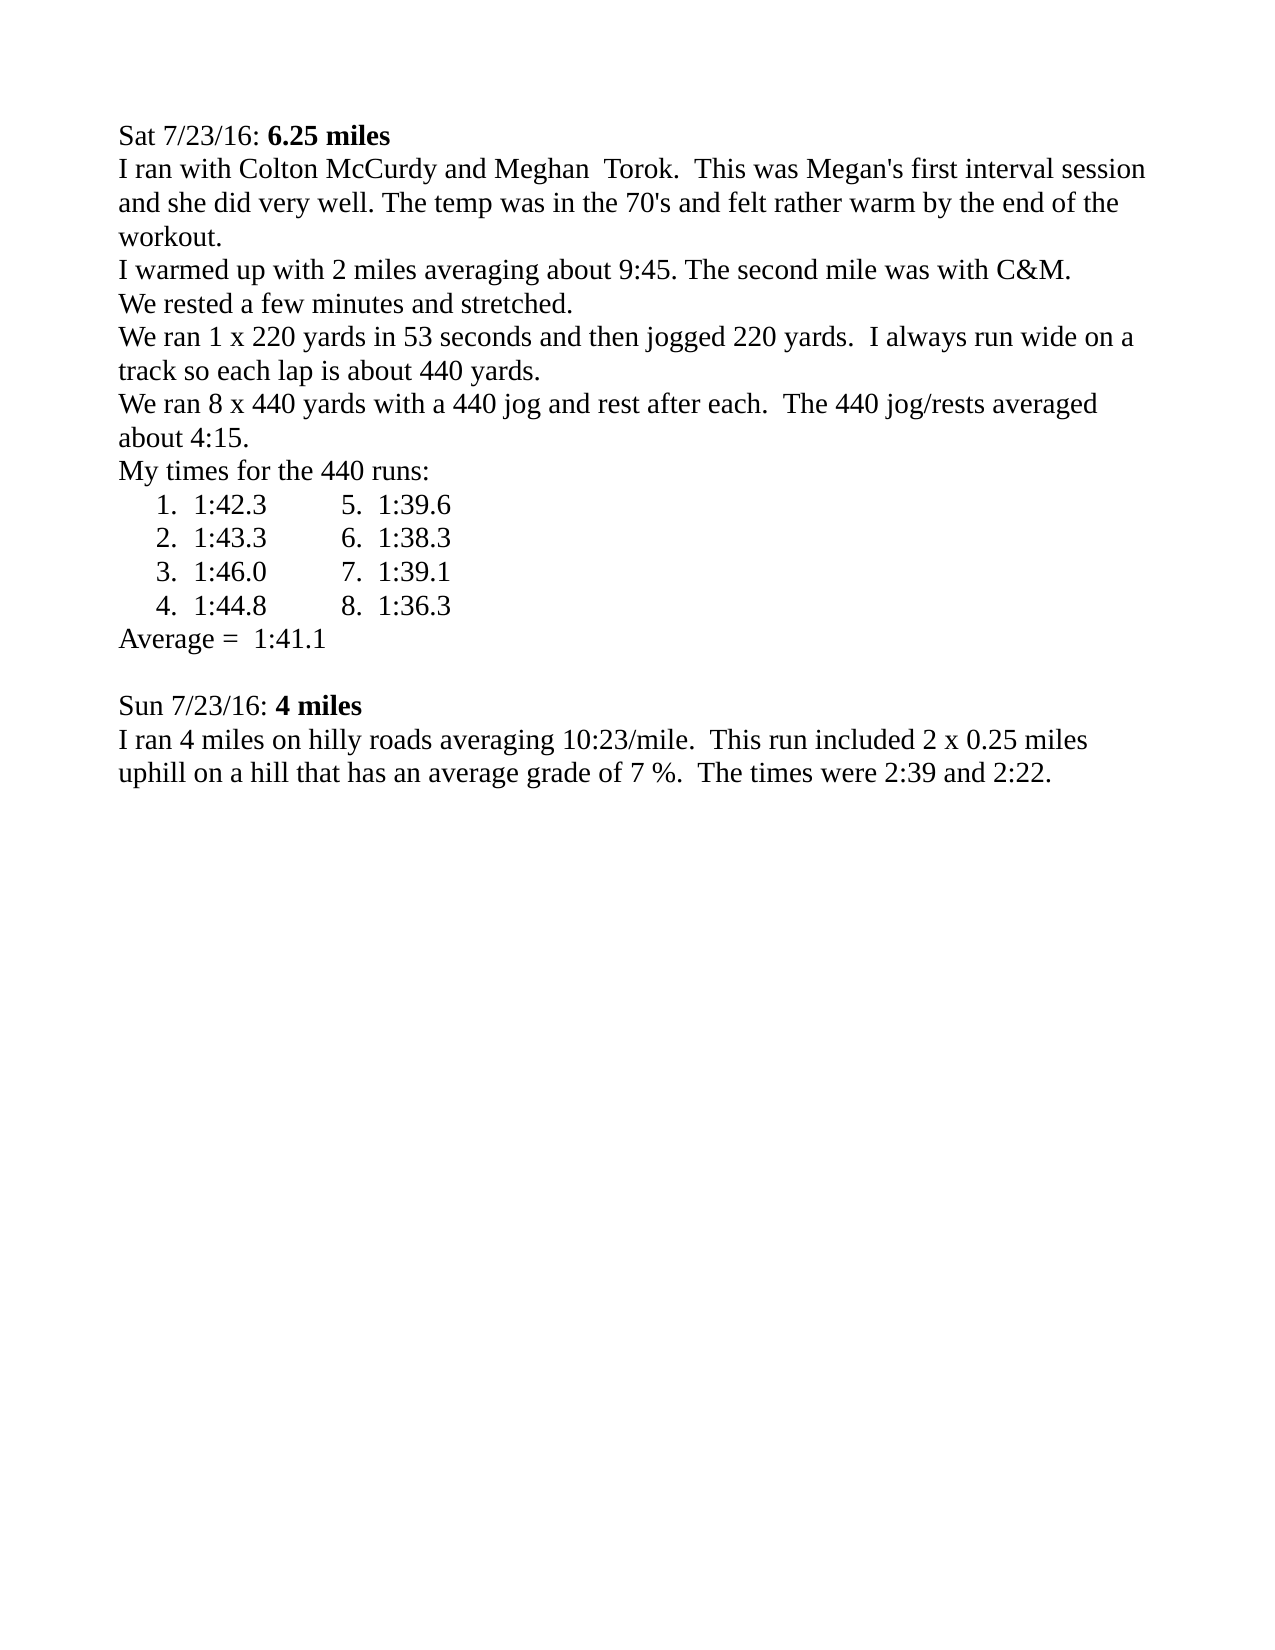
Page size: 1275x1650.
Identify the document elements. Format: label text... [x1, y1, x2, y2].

text Average = 1:41.1 [118, 621, 1157, 655]
text Sat 7/23/16: 6.25 miles [118, 118, 1157, 152]
text Sun 7/23/16: 4 miles [118, 688, 1157, 722]
list 1:46.0 7. 1:39.1 [156, 554, 1157, 588]
text My times for the 440 runs: [118, 453, 1157, 487]
text We ran 1 x 220 yards in 53 seconds and then jogged 220 yards. I always run wide on a track so each lap is about 440 yards. [118, 319, 1157, 386]
text We ran 8 x 440 yards with a 440 jog and rest after each. The 440 jog/rests averaged about 4:15. [118, 386, 1157, 453]
text I ran 4 miles on hilly roads averaging 10:23/mile. This run included 2 x 0.25 miles uphill on a hill that has an average grade of 7 %. The times were 2:39 and 2:22. [118, 722, 1157, 789]
text I warmed up with 2 miles averaging about 9:45. The second mile was with C&M. [118, 252, 1157, 286]
list 1:43.3 6. 1:38.3 [156, 521, 1157, 554]
list 1:42.3 5. 1:39.6 [156, 487, 1157, 521]
text We rested a few minutes and stretched. [118, 286, 1157, 319]
list 1:44.8 8. 1:36.3 [156, 588, 1157, 621]
text I ran with Colton McCurdy and Meghan Torok. This was Megan's first interval session and she did very well. The temp was in the 70's and felt rather warm by the end of the workout. [118, 152, 1157, 252]
